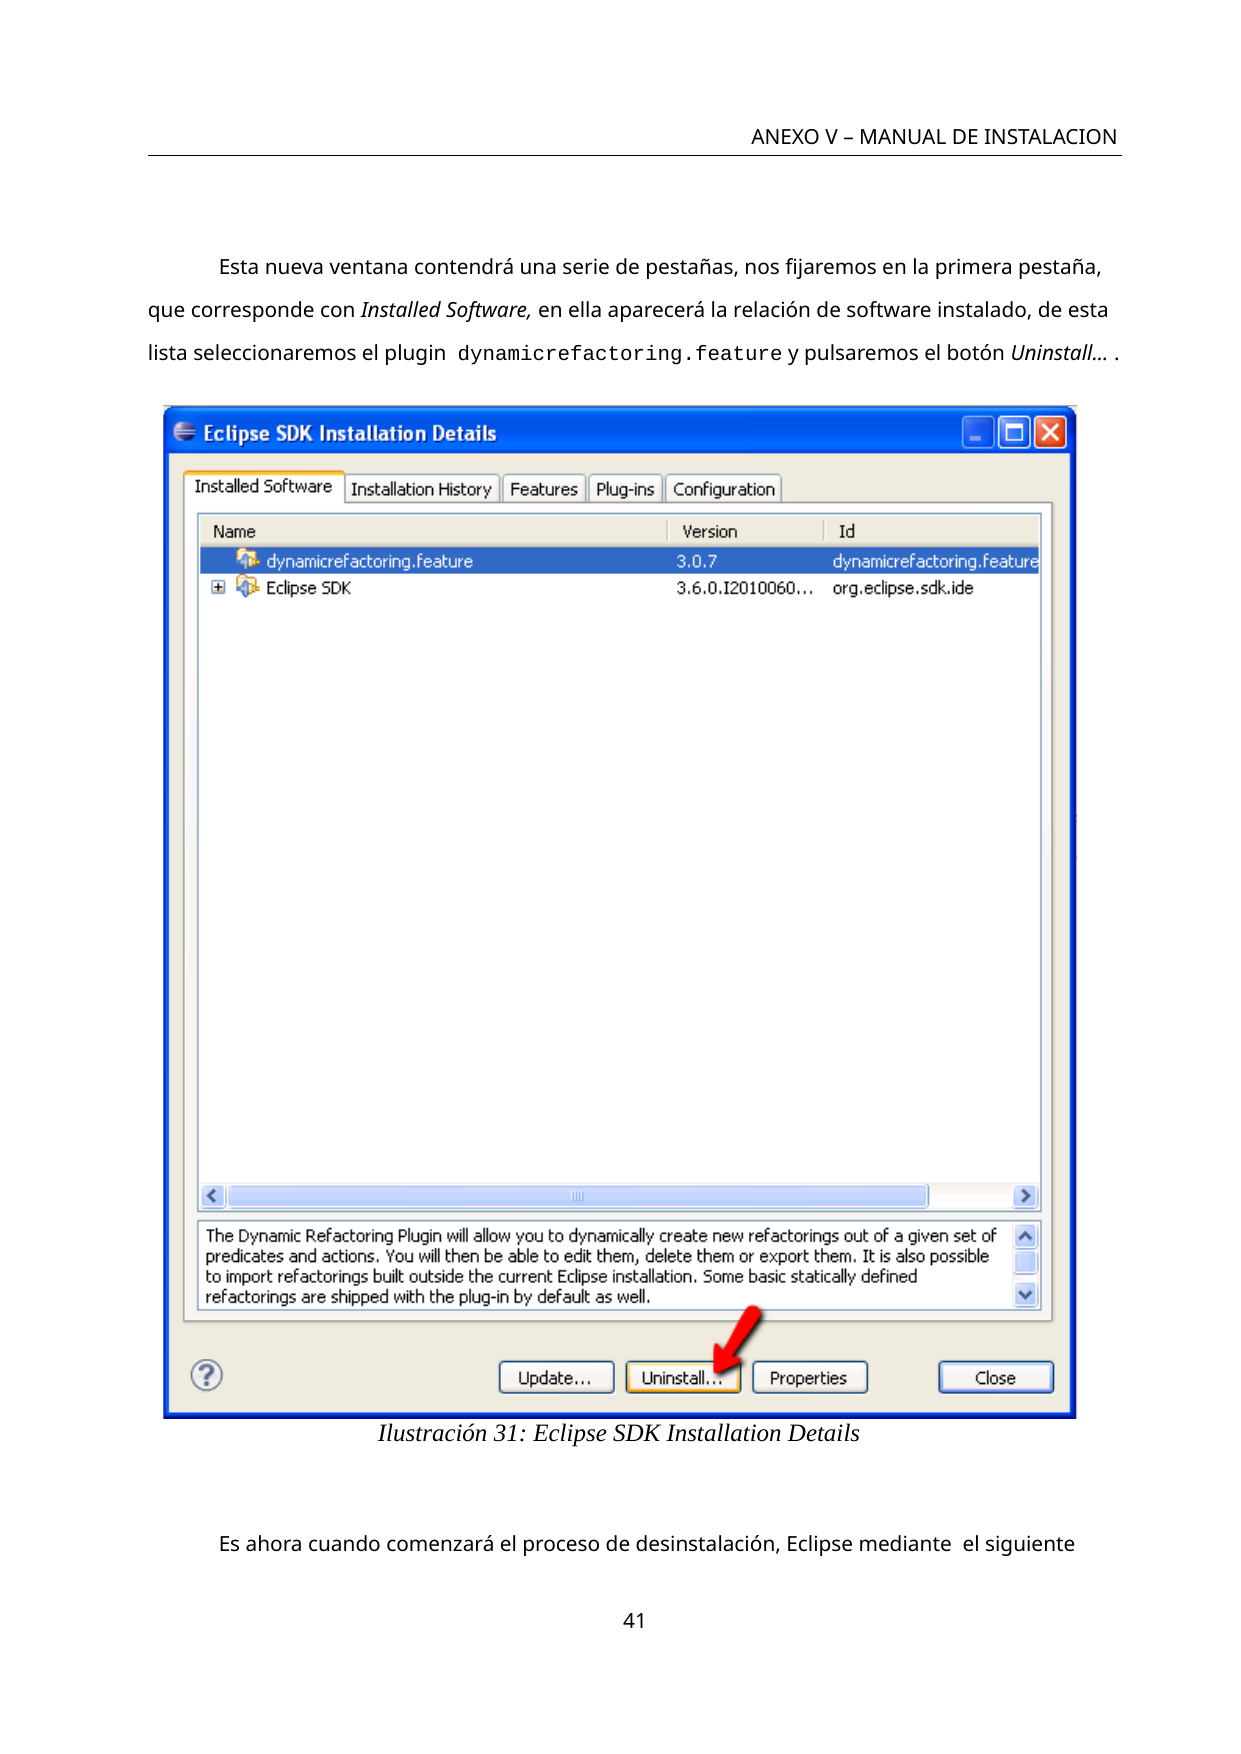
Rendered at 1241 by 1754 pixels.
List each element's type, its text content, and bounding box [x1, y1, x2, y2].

picture [163, 405, 1078, 1419]
text Esta nueva ventana contendrá una serie de pestañas, nos fijaremos en la primera pestaña, que corresponde con Installed Software, en ella aparecerá la relación de software instalado, de esta lista seleccionaremos el plugin dynamicrefactoring.feature y pulsaremos el botón Uninstall... . [148, 252, 1122, 366]
text Es ahora cuando comenzará el proceso de desinstalación, Eclipse mediante el siguiente [148, 1529, 1122, 1557]
text Ilustración 31: Eclipse SDK Installation Details [163, 1419, 1077, 1447]
